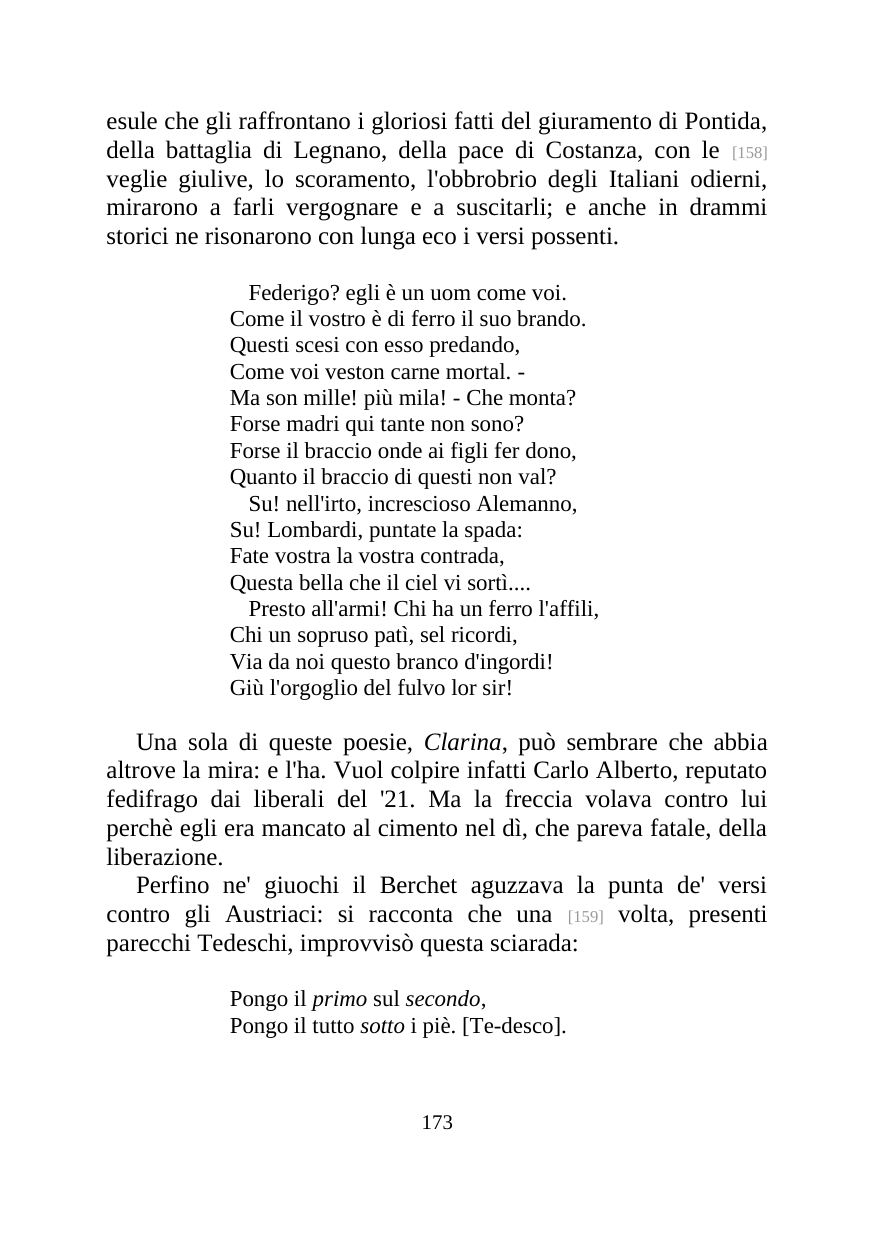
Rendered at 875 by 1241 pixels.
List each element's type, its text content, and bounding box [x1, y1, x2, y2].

text Su! nell'irto, increscioso Alemanno, [219, 489, 768, 516]
text Perfino ne' giuochi il Berchet aguzzava la punta de' versi contro gli Austriaci: si racconta che una [159] volta, presenti parecchi Tedeschi, improvvisò questa sciarada: [106, 871, 768, 957]
text Questa bella che il ciel vi sortì.... [200, 569, 768, 595]
text Via da noi questo branco d'ingordi! [200, 648, 768, 674]
text Ma son mille! più mila! - Che monta? [200, 384, 768, 411]
text Presto all'armi! Chi ha un ferro l'affili, [219, 595, 768, 621]
text Su! Lombardi, puntate la spada: [200, 516, 768, 542]
text Chi un sopruso patì, sel ricordi, [200, 621, 768, 648]
text Pongo il primo sul secondo, [200, 986, 768, 1012]
text Pongo il tutto sotto i piè. [Te-desco]. [200, 1012, 768, 1038]
text esule che gli raffrontano i gloriosi fatti del giuramento di Pontida, della battaglia di Legnano, della pace di Costanza, con le [158] veglie giulive, lo scoramento, l'obbrobrio degli Italiani odierni, mirarono a farli vergognare e a suscitarli; e anche in drammi storici ne risonarono con lunga eco i versi possenti. [106, 106, 768, 250]
text Giù l'orgoglio del fulvo lor sir! [200, 674, 768, 700]
text Forse madri qui tante non sono? [200, 411, 768, 437]
text Federigo? egli è un uom come voi. [219, 279, 768, 305]
text Questi scesi con esso predando, [200, 331, 768, 358]
text Una sola di queste poesie, Clarina, può sembrare che abbia altrove la mira: e l'ha. Vuol colpire infatti Carlo Alberto, reputato fedifrago dai liberali del '21. Ma la freccia volava contro lui perchè egli era mancato al cimento nel dì, che pareva fatale, della liberazione. [106, 727, 768, 871]
text Come voi veston carne mortal. - [200, 358, 768, 384]
text Come il vostro è di ferro il suo brando. [200, 305, 768, 331]
text Forse il braccio onde ai figli fer dono, [200, 437, 768, 463]
text Quanto il braccio di questi non val? [200, 463, 768, 489]
text Fate vostra la vostra contrada, [200, 542, 768, 569]
